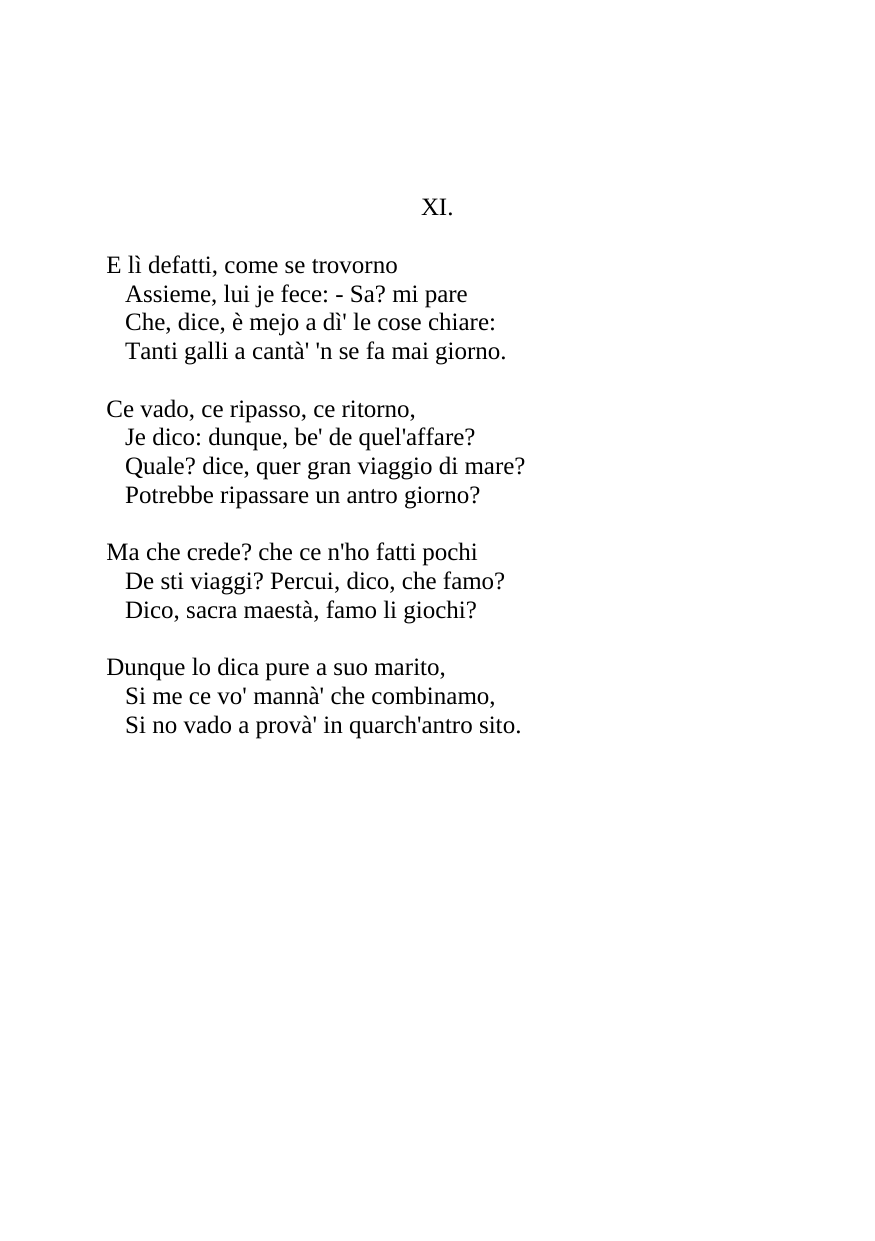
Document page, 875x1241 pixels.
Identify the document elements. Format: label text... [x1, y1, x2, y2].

text Assieme, lui je fece: - Sa? mi pare [125, 279, 768, 307]
text Quale? dice, quer gran viaggio di mare? [125, 451, 768, 480]
text Si no vado a provà' in quarch'antro sito. [125, 710, 768, 739]
text Tanti galli a cantà' 'n se fa mai giorno. [125, 336, 768, 365]
text Potrebbe ripassare un antro giorno? [125, 480, 768, 509]
text Dunque lo dica pure a suo marito, [106, 652, 768, 681]
text Che, dice, è mejo a dì' le cose chiare: [125, 307, 768, 336]
text Ma che crede? che ce n'ho fatti pochi [106, 537, 768, 566]
text E lì defatti, come se trovorno [106, 250, 768, 279]
text Si me ce vo' mannà' che combinamo, [125, 681, 768, 710]
text Je dico: dunque, be' de quel'affare? [125, 422, 768, 451]
text Dico, sacra maestà, famo li giochi? [125, 595, 768, 624]
text De sti viaggi? Percui, dico, che famo? [125, 566, 768, 595]
text Ce vado, ce ripasso, ce ritorno, [106, 394, 768, 422]
text XI. [106, 192, 768, 221]
